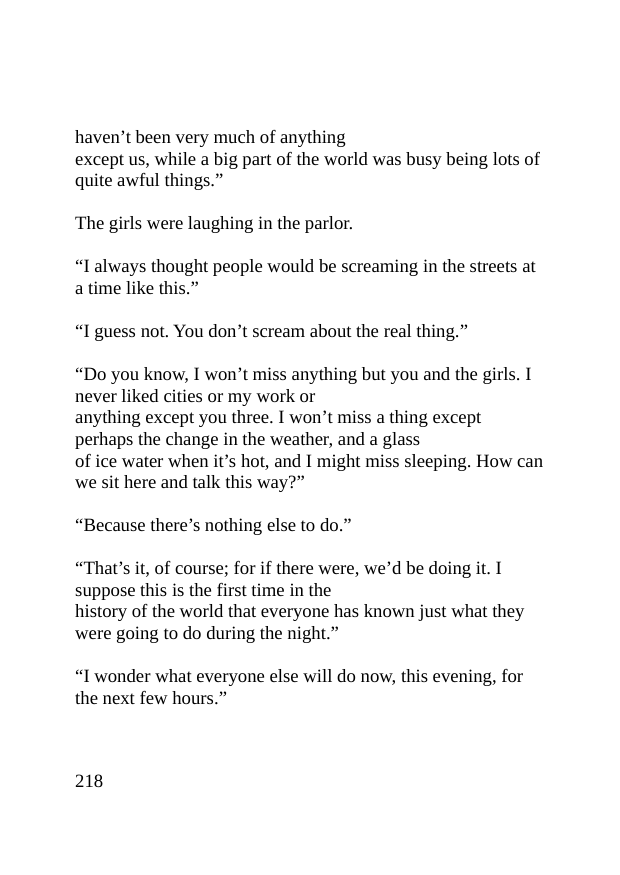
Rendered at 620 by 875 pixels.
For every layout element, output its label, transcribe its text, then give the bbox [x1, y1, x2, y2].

text haven’t been very much of anything except us, while a big part of the world was busy being lots of quite awful things.” The girls were laughing in the parlor. “I always thought people would be screaming in the streets at a time like this.” “I guess not. You don’t scream about the real thing.” “Do you know, I won’t miss anything but you and the girls. I never liked cities or my work or anything except you three. I won’t miss a thing except perhaps the change in the weather, and a glass of ice water when it’s hot, and I might miss sleeping. How can we sit here and talk this way?” “Because there’s nothing else to do.” “That’s it, of course; for if there were, we’d be doing it. I suppose this is the first time in the history of the world that everyone has known just what they were going to do during the night.” “I wonder what everyone else will do now, this evening, for the next few hours.” [75, 126, 544, 730]
